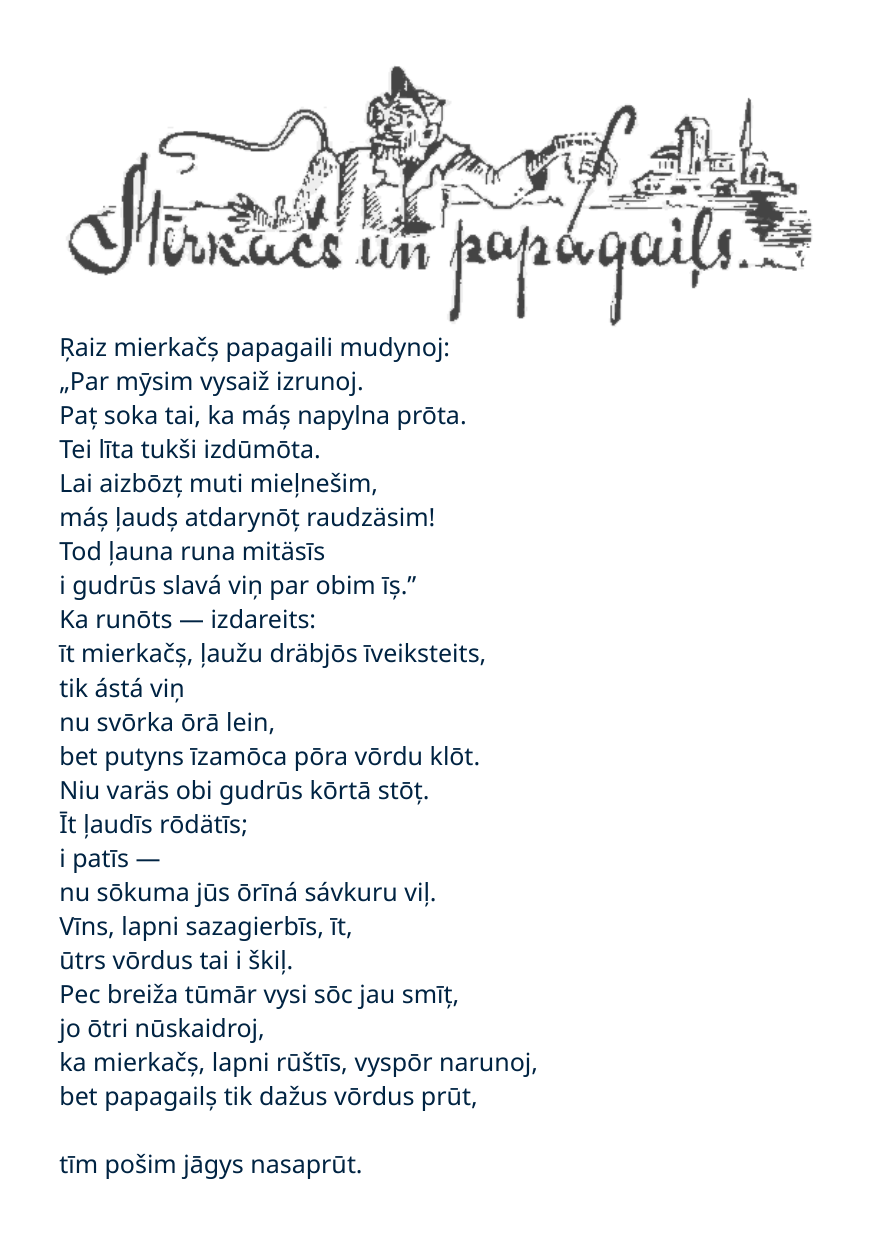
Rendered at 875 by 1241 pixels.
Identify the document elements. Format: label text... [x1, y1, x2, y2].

text bet papagailș tik dažus vōrdus prūt, [59, 1079, 815, 1113]
text Pec breiža tūmār vysi sōc jau smīț, [59, 977, 815, 1011]
text ūtrs vōrdus tai i škiļ. [59, 943, 815, 977]
text máș ļaudș atdarynōț raudzäsim! [59, 500, 815, 534]
text nu svōrka ōrā lein, [59, 704, 815, 738]
text Lai aizbōzț muti mieļnešim, [59, 466, 815, 500]
text Vīns, lapni sazagierbīs, īt, [59, 909, 815, 943]
text i gudrūs slavá viņ par obim īș.” [59, 568, 815, 602]
text Niu varäs obi gudrūs kōrtā stōț. [59, 772, 815, 806]
text īt mierkačș, ļaužu dräbjōs īveiksteits, [59, 636, 815, 670]
text Tei līta tukši izdūmōta. [59, 432, 815, 466]
text jo ōtri nūskaidroj, [59, 1011, 815, 1045]
text Paț soka tai, ka máș napylna prōta. [59, 398, 815, 432]
text tīm pošim jāgys nasaprūt. [59, 1147, 815, 1181]
text tik ástá viņ [59, 670, 815, 704]
text nu sōkuma jūs ōrīná sávkuru viļ. [59, 874, 815, 909]
text Īt ļaudīs rōdätīs; [59, 806, 815, 841]
text „Par mȳsim vysaiž izrunoj. [59, 364, 815, 398]
text Ka runōts — izdareits: [59, 602, 815, 636]
text Ŗaiz mierkačș papagaili mudynoj: [59, 330, 815, 364]
picture [59, 59, 817, 330]
text i patīs — [59, 841, 815, 874]
text ka mierkačș, lapni rūštīs, vyspōr narunoj, [59, 1045, 815, 1079]
text bet putyns īzamōca pōra vōrdu klōt. [59, 738, 815, 772]
text Tod ļauna runa mitäsīs [59, 534, 815, 568]
